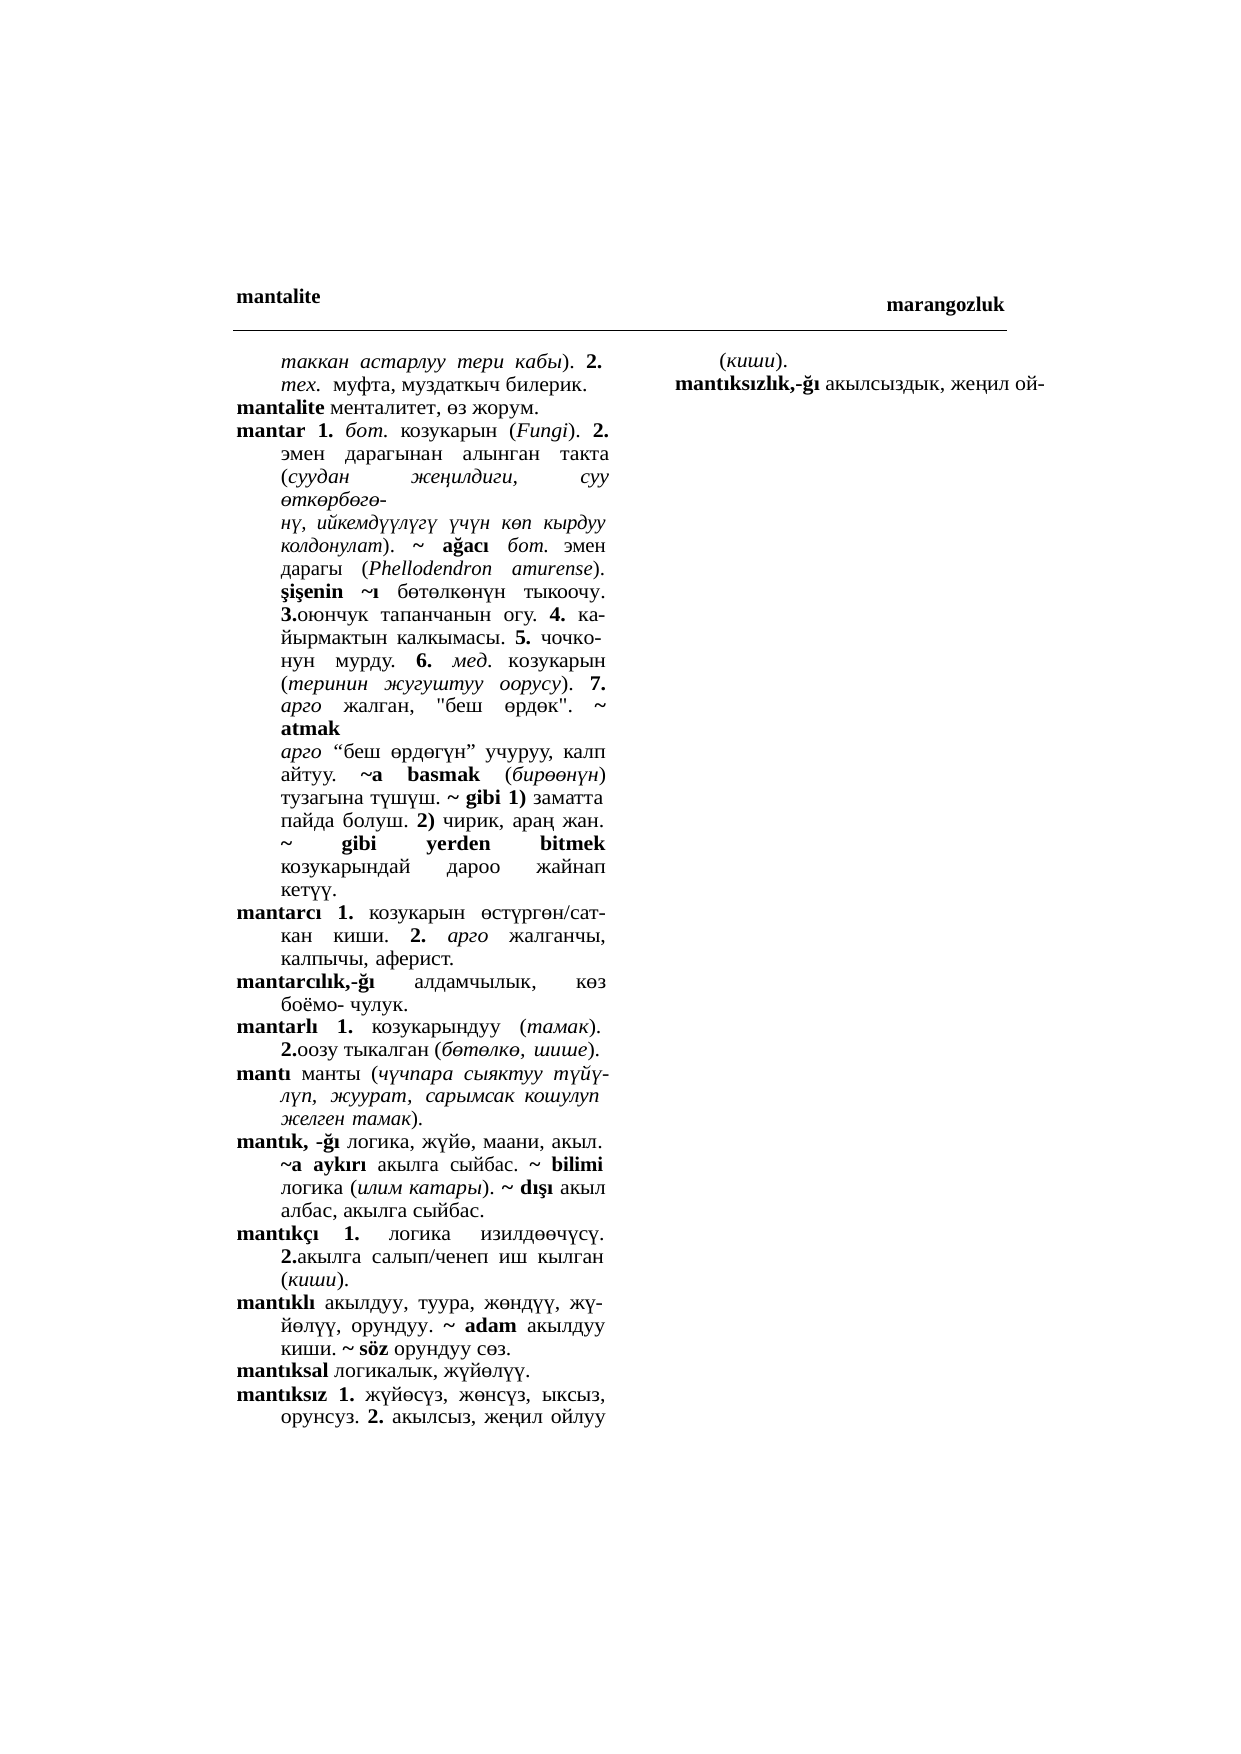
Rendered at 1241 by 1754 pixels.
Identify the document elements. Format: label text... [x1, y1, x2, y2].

text 2.акылга салып/ченеп иш кылган [281, 1245, 605, 1268]
text тех. муфта, муздаткыч билерик. [281, 373, 590, 396]
text mantıkçı 1. логика изилдөөчүсү. [236, 1222, 609, 1245]
text mantar 1. бот. козукарын (Fungi). 2. эмен дарагынан алынган такта (суудан жеңилдиги, суу өткөрбөгө- [236, 419, 609, 511]
text mantarcı 1. козукарын өстүргөн/сат- кан киши. 2. арго жалганчы, калпычы, аферист. [236, 901, 606, 970]
text mantıksızlık,-ğı акылсыздык, жеңил ой- [675, 372, 1065, 395]
text mantıksal логикалык, жүйөлүү. [236, 1360, 609, 1382]
text ~a aykırı акылга сыйбас. ~ bilimi [281, 1153, 606, 1176]
text 2.оозу тыкалган (бөтөлкө, шише). [281, 1038, 601, 1062]
text пайда болуш. 2) чирик, араң жан. [281, 809, 606, 832]
text логика (илим катары). ~ dışı акыл албас, акылга сыйбас. [281, 1176, 606, 1222]
text нун мурду. 6. мед. козукарын (теринин жугуштуу оорусу). 7. арго жалган, "беш өрдөк". ~ atmak [281, 649, 606, 740]
text (киши). [281, 1268, 352, 1291]
text mantık, -ğı логика, жүйө, маани, акыл. [236, 1130, 609, 1153]
text mantı манты (чүчпара сыяктуу түйү- лүп, жуурат, сарымсак кошулуп [236, 1062, 609, 1107]
text йөлүү, орундуу. ~ adam акылдуу киши. ~ söz орундуу сөз. [281, 1314, 606, 1360]
text таккан астарлуу тери кабы). 2. [281, 349, 606, 373]
text mantalite менталитет, өз жорум. [236, 396, 609, 419]
text желген тамак). [281, 1107, 425, 1130]
text şişenin ~ı бөтөлкөнүн тыкоочу. 3.оюнчук тапанчанын огу. 4. ка- йырмактын калкымасы. 5. чочко- [281, 580, 606, 649]
text mantıksız 1. жүйөсүз, жөнсүз, ыксыз, орунсуз. 2. акылсыз, жеңил ойлуу [236, 1383, 606, 1428]
text mantıklı акылдуу, туура, жөндүү, жү- [236, 1291, 609, 1314]
text нү, ийкемдүүлүгү үчүн көп кырдуу колдонулат). ~ ağacı бот. эмен дарагы (Phellodendron amurense). [281, 511, 606, 580]
text ~ gibi yerden bitmek козукарындай дароо жайнап кетүү. [281, 832, 605, 901]
text (киши). [675, 349, 1061, 372]
text marangozluk [886, 292, 1065, 316]
text mantarcılık,-ğı алдамчылык, көз боёмо- чулук. [236, 970, 606, 1016]
text арго “беш өрдөгүн” учуруу, калп айтуу. ~a basmak (бирөөнүн) тузагына түшүш. ~ gibi 1) заматта [281, 741, 606, 809]
text mantarlı 1. козукарындуу (тамак). [236, 1016, 609, 1038]
text mantalite [236, 284, 321, 308]
